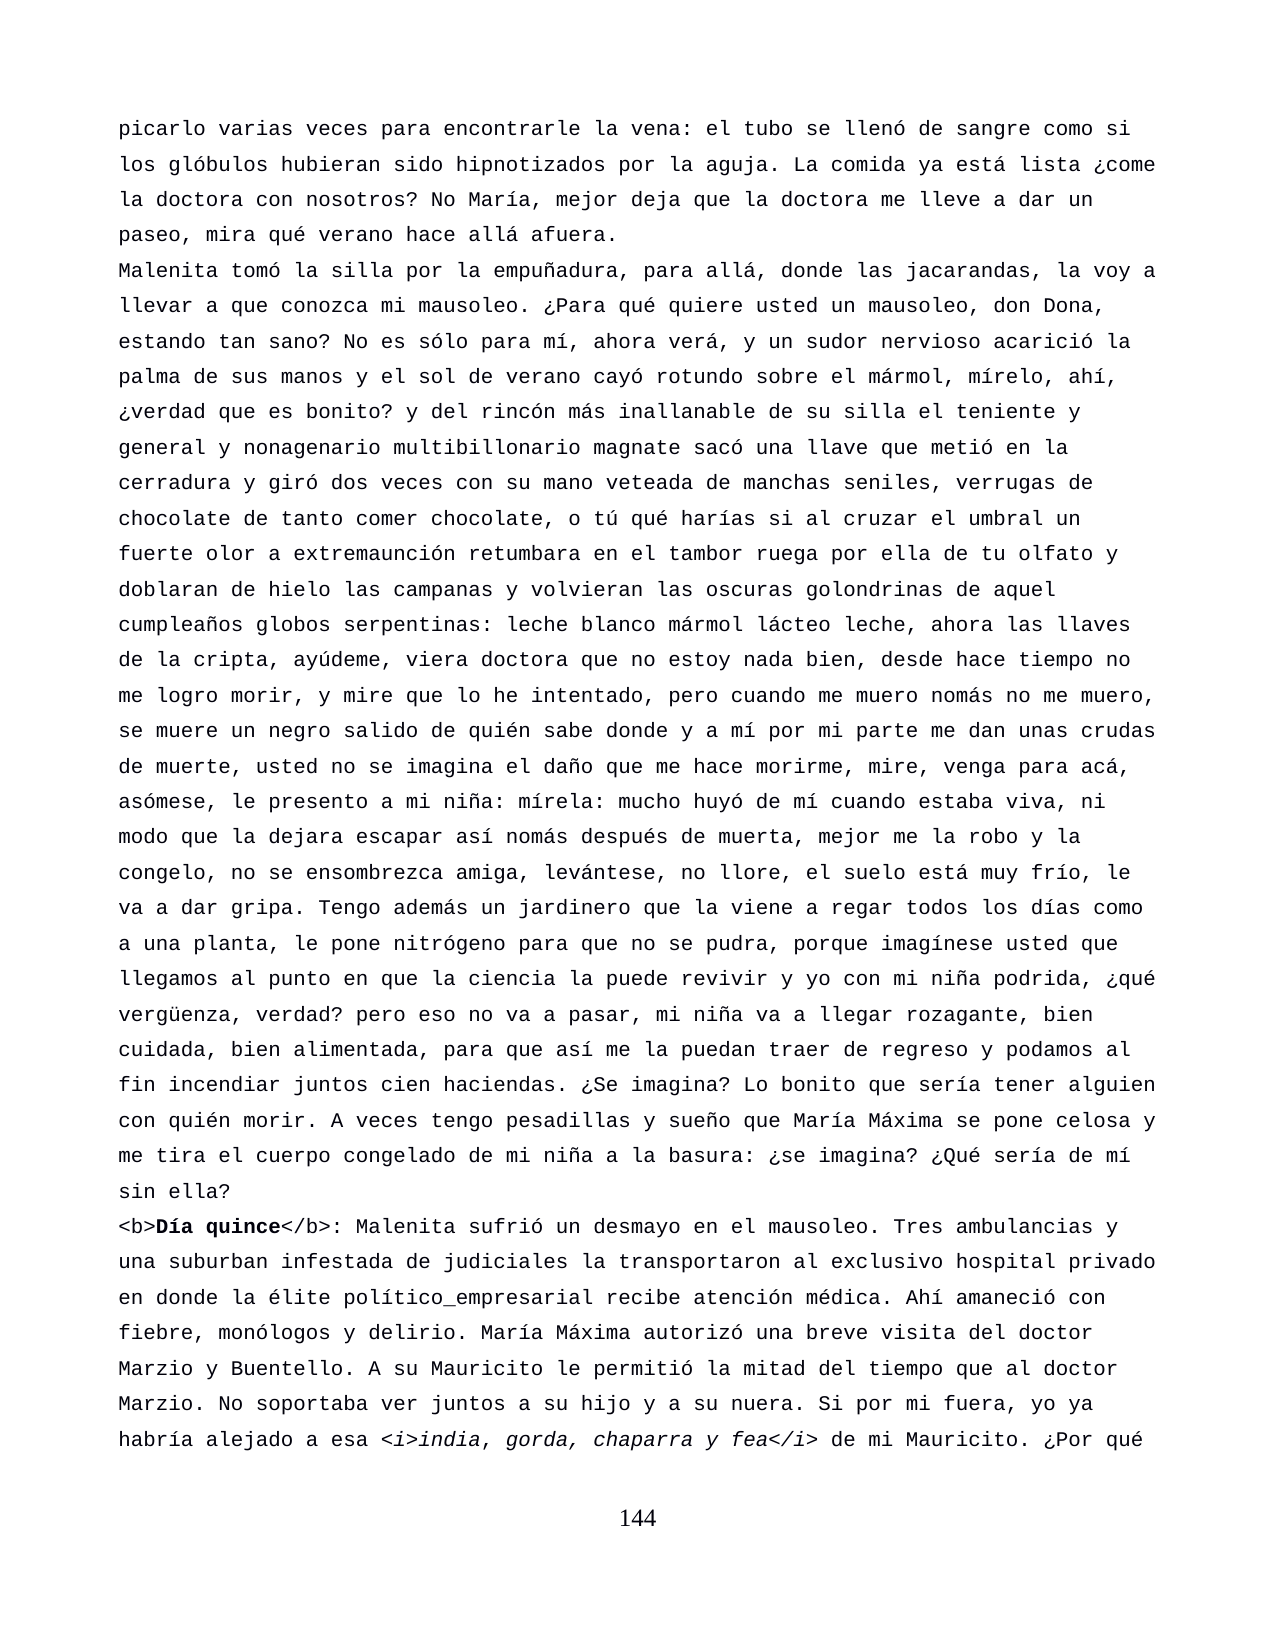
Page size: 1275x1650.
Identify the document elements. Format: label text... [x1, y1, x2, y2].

text picarlo varias veces para encontrarle la vena: el tubo se llenó de sangre como si los glóbulos hubieran sido hipnotizados por la aguja. La comida ya está lista ¿come la doctora con nosotros? No María, mejor deja que la doctora me lleve a dar un paseo, mira qué verano hace allá afuera. [118, 118, 1157, 248]
text <b>Día quince</b>: Malenita sufrió un desmayo en el mausoleo. Tres ambulancias y una suburban infestada de judiciales la transportaron al exclusivo hospital privado en donde la élite político_empresarial recibe atención médica. Ahí amaneció con fiebre, monólogos y delirio. María Máxima autorizó una breve visita del doctor Marzio y Buentello. A su Mauricito le permitió la mitad del tiempo que al doctor Marzio. No soportaba ver juntos a su hijo y a su nuera. Si por mi fuera, yo ya habría alejado a esa <i>india, gorda, chaparra y fea</i> de mi Mauricito. ¿Por qué [118, 1216, 1157, 1452]
text Malenita tomó la silla por la empuñadura, para allá, donde las jacarandas, la voy a llevar a que conozca mi mausoleo. ¿Para qué quiere usted un mausoleo, don Dona, estando tan sano? No es sólo para mí, ahora verá, y un sudor nervioso acarició la palma de sus manos y el sol de verano cayó rotundo sobre el mármol, mírelo, ahí, ¿verdad que es bonito? y del rincón más inallanable de su silla el teniente y general y nonagenario multibillonario magnate sacó una llave que metió en la cerradura y giró dos veces con su mano veteada de manchas seniles, verrugas de chocolate de tanto comer chocolate, o tú qué harías si al cruzar el umbral un fuerte olor a extremaunción retumbara en el tambor ruega por ella de tu olfato y doblaran de hielo las campanas y volvieran las oscuras golondrinas de aquel cumpleaños globos serpentinas: leche blanco mármol lácteo leche, ahora las llaves de la cripta, ayúdeme, viera doctora que no estoy nada bien, desde hace tiempo no me logro morir, y mire que lo he intentado, pero cuando me muero nomás no me muero, se muere un negro salido de quién sabe donde y a mí por mi parte me dan unas crudas de muerte, usted no se imagina el daño que me hace morirme, mire, venga para acá, asómese, le presento a mi niña: mírela: mucho huyó de mí cuando estaba viva, ni modo que la dejara escapar así nomás después de muerta, mejor me la robo y la congelo, no se ensombrezca amiga, levántese, no llore, el suelo está muy frío, le va a dar gripa. Tengo además un jardinero que la viene a regar todos los días como a una planta, le pone nitrógeno para que no se pudra, porque imagínese usted que llegamos al punto en que la ciencia la puede revivir y yo con mi niña podrida, ¿qué vergüenza, verdad? pero eso no va a pasar, mi niña va a llegar rozagante, bien cuidada, bien alimentada, para que así me la puedan traer de regreso y podamos al fin incendiar juntos cien haciendas. ¿Se imagina? Lo bonito que sería tener alguien con quién morir. A veces tengo pesadillas y sueño que María Máxima se pone celosa y me tira el cuerpo congelado de mi niña a la basura: ¿se imagina? ¿Qué sería de mí sin ella? [118, 260, 1157, 1204]
